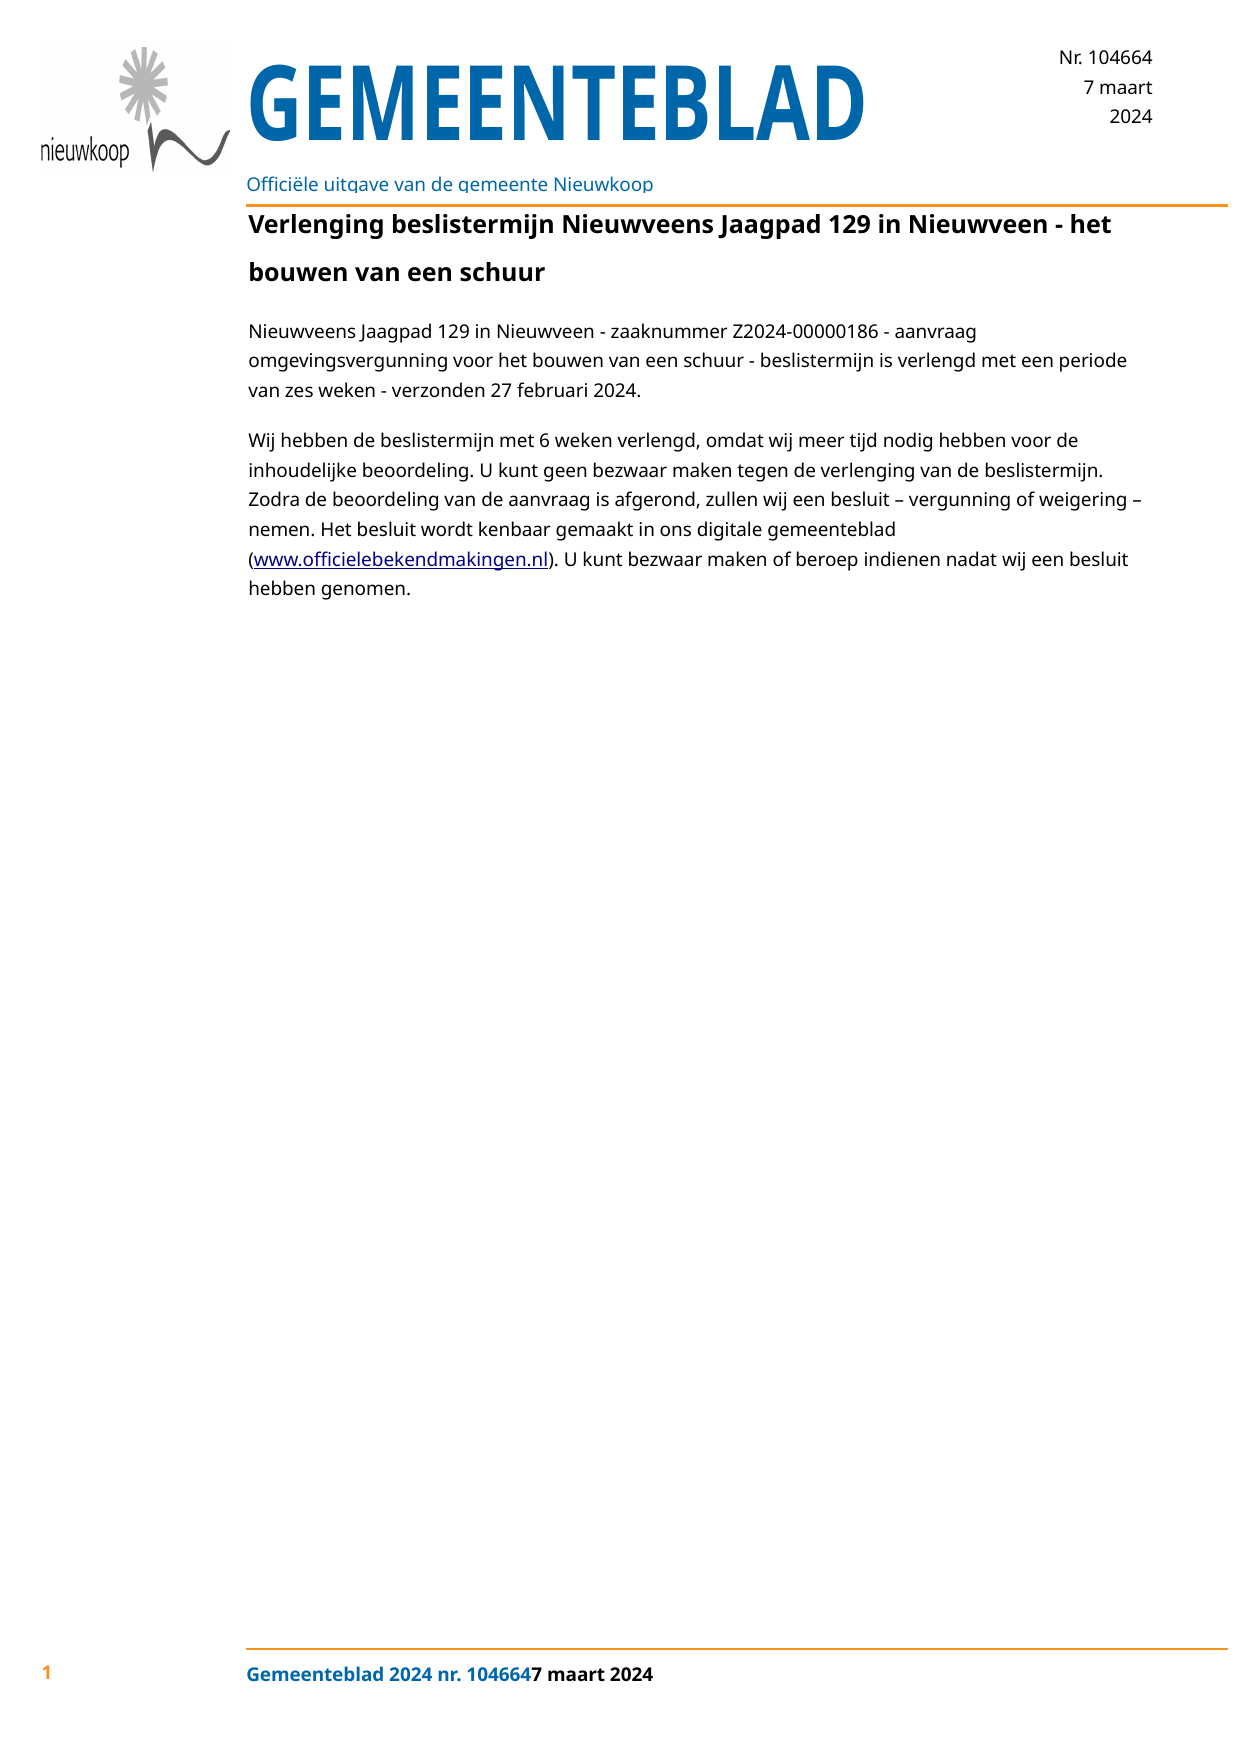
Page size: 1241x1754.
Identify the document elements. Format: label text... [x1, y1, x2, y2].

text Wij hebben de beslistermijn met 6 weken verlengd, omdat wij meer tijd nodig hebben voor de inhoudelijke beoordeling. U kunt geen bezwaar maken tegen de verlenging van de beslistermijn. Zodra de beoordeling van de aanvraag is afgerond, zullen wij een besluit – vergunning of weigering – nemen. Het besluit wordt kenbaar gemaakt in ons digitale gemeenteblad (www.officielebekendmakingen.nl). U kunt bezwaar maken of beroep indienen nadat wij een besluit hebben genomen. [248, 427, 1152, 601]
text Verlenging beslistermijn Nieuwveens Jaagpad 129 in Nieuwveen - het bouwen van een schuur [248, 207, 1152, 288]
picture [41, 47, 231, 172]
text Nieuwveens Jaagpad 129 in Nieuwveen - zaaknummer Z2024-00000186 - aanvraag omgevingsvergunning voor het bouwen van een schuur - beslistermijn is verlengd met een periode van zes weken - verzonden 27 februari 2024. [248, 318, 1152, 403]
